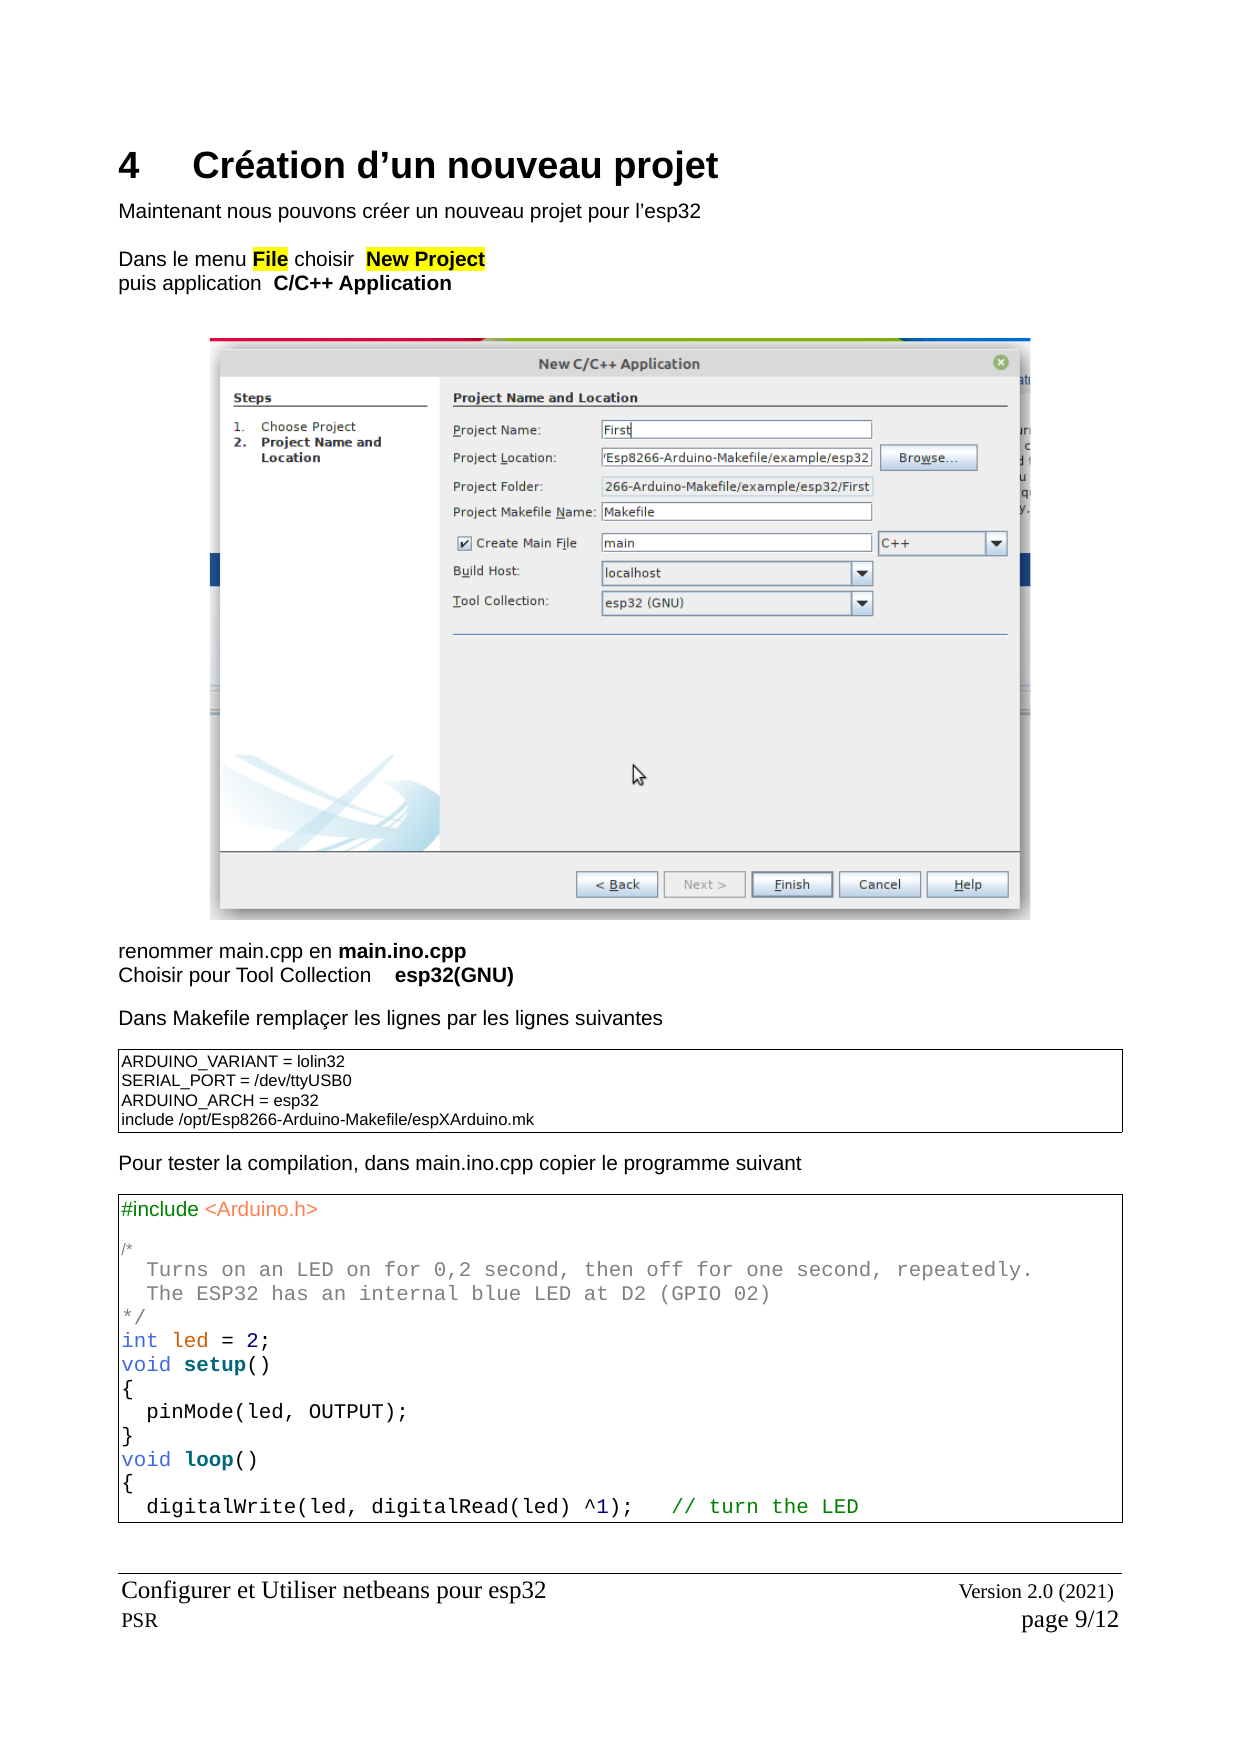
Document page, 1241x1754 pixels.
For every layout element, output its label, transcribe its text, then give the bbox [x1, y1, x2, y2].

text { [119, 1374, 1122, 1398]
text /* [119, 1237, 1122, 1256]
text int led = 2; [119, 1327, 1122, 1351]
text pinMode(led, OUTPUT); [119, 1398, 1122, 1422]
text Dans le menu File choisir New Project [118, 247, 1122, 271]
text ARDUINO_ARCH = esp32 [119, 1087, 1122, 1107]
text Choisir pour Tool Collection esp32(GNU) [118, 963, 1122, 987]
text Pour tester la compilation, dans main.ino.cpp copier le programme suivant [118, 1151, 1122, 1175]
text SERIAL_PORT = /dev/ttyUSB0 [119, 1068, 1122, 1087]
text Turns on an LED on for 0,2 second, then off for one second, repeatedly. [119, 1256, 1122, 1280]
text void loop() [119, 1446, 1122, 1469]
text */ [119, 1304, 1122, 1327]
text Dans Makefile remplaçer les lignes par les lignes suivantes [118, 1006, 1122, 1030]
text puis application C/C++ Application [118, 271, 1122, 295]
text renommer main.cpp en main.ino.cpp [118, 939, 1122, 963]
text void setup() [119, 1351, 1122, 1374]
text Maintenant nous pouvons créer un nouveau projet pour l’esp32 [118, 199, 1122, 223]
picture [209, 338, 1031, 920]
text #include <Arduino.h> [119, 1195, 1122, 1221]
text ARDUINO_VARIANT = lolin32 [119, 1050, 1122, 1068]
subtitle Création d’un nouveau projet [118, 143, 1122, 187]
text digitalWrite(led, digitalRead(led) ^1); // turn the LED [119, 1493, 1122, 1522]
text The ESP32 has an internal blue LED at D2 (GPIO 02) [119, 1280, 1122, 1304]
text { [119, 1469, 1122, 1493]
text } [119, 1422, 1122, 1446]
text include /opt/Esp8266-Arduino-Makefile/espXArduino.mk [119, 1107, 1122, 1132]
